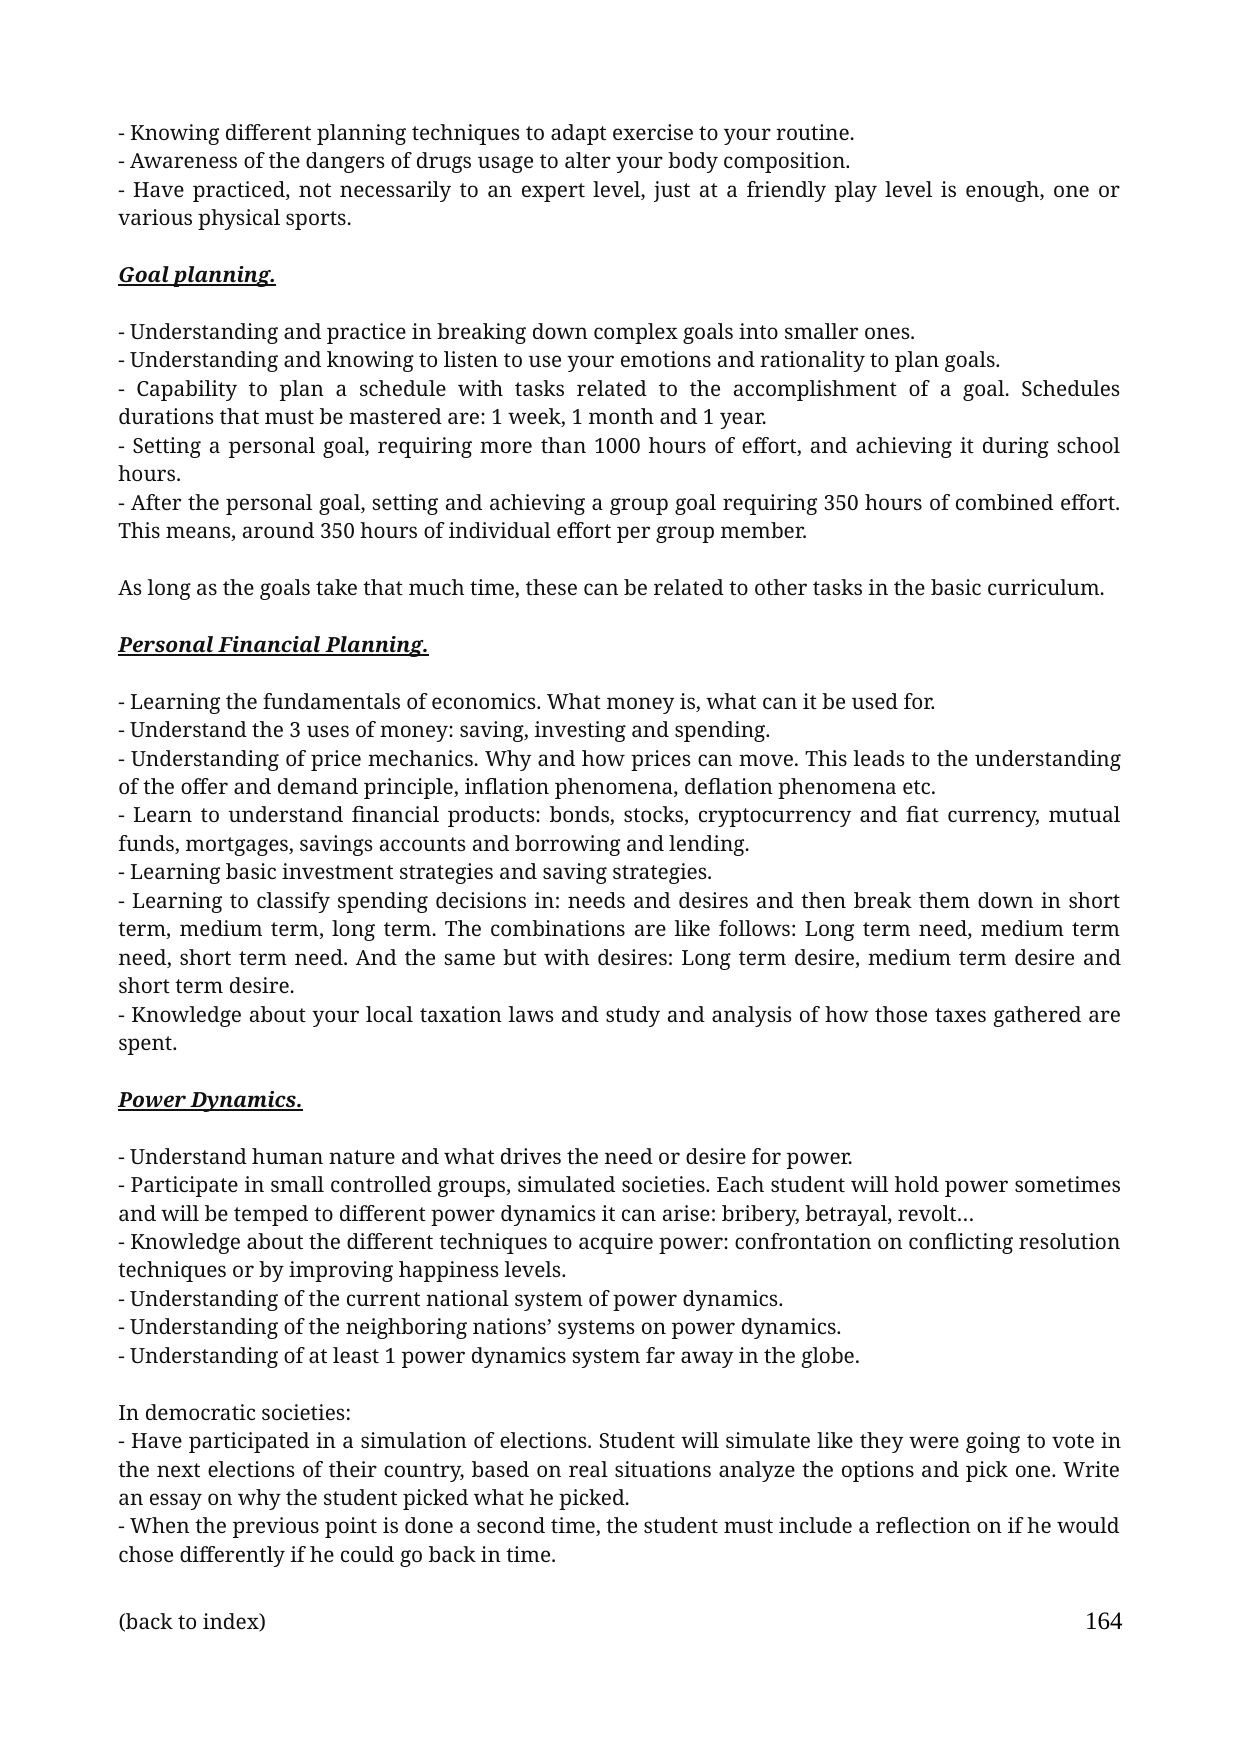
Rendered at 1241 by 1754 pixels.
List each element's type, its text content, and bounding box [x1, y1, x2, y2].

text - Setting a personal goal, requiring more than 1000 hours of effort, and achieving it during school hours. [118, 431, 1122, 488]
text Personal Financial Planning. [118, 630, 1122, 658]
text As long as the goals take that much time, these can be related to other tasks in the basic curriculum. [118, 573, 1122, 602]
text - Learning to classify spending decisions in: needs and desires and then break them down in short term, medium term, long term. The combinations are like follows: Long term need, medium term need, short term need. And the same but with desires: Long term desire, medium term desire and short term desire. [118, 886, 1122, 1000]
text - Learn to understand financial products: bonds, stocks, cryptocurrency and fiat currency, mutual funds, mortgages, savings accounts and borrowing and lending. [118, 801, 1122, 857]
text - Understanding of the neighboring nations’ systems on power dynamics. [118, 1312, 1122, 1341]
text - Capability to plan a schedule with tasks related to the accomplishment of a goal. Schedules durations that must be mastered are: 1 week, 1 month and 1 year. [118, 374, 1122, 431]
text - Have practiced, not necessarily to an expert level, just at a friendly play level is enough, one or various physical sports. [118, 175, 1122, 232]
text - Understanding and knowing to listen to use your emotions and rationality to plan goals. [118, 346, 1122, 374]
text - Understanding of the current national system of power dynamics. [118, 1284, 1122, 1312]
text Goal planning. [118, 260, 1122, 289]
text - Understanding and practice in breaking down complex goals into smaller ones. [118, 317, 1122, 346]
text - Learning basic investment strategies and saving strategies. [118, 857, 1122, 886]
text - Understanding of at least 1 power dynamics system far away in the globe. [118, 1341, 1122, 1369]
text - When the previous point is done a second time, the student must include a reflection on if he would chose differently if he could go back in time. [118, 1512, 1122, 1568]
text - Understanding of price mechanics. Why and how prices can move. This leads to the understanding of the offer and demand principle, inflation phenomena, deflation phenomena etc. [118, 744, 1122, 801]
text In democratic societies: [118, 1398, 1122, 1426]
text - Knowing different planning techniques to adapt exercise to your routine. [118, 118, 1122, 147]
text - Knowledge about your local taxation laws and study and analysis of how those taxes gathered are spent. [118, 1000, 1122, 1057]
text - Participate in small controlled groups, simulated societies. Each student will hold power sometimes and will be temped to different power dynamics it can arise: bribery, betrayal, revolt… [118, 1170, 1122, 1227]
text - Knowledge about the different techniques to acquire power: confrontation on conflicting resolution techniques or by improving happiness levels. [118, 1227, 1122, 1284]
text - Have participated in a simulation of elections. Student will simulate like they were going to vote in the next elections of their country, based on real situations analyze the options and pick one. Write an essay on why the student picked what he picked. [118, 1426, 1122, 1512]
text Power Dynamics. [118, 1085, 1122, 1113]
text - Understand human nature and what drives the need or desire for power. [118, 1142, 1122, 1170]
text - Learning the fundamentals of economics. What money is, what can it be used for. [118, 687, 1122, 715]
text - After the personal goal, setting and achieving a group goal requiring 350 hours of combined effort. This means, around 350 hours of individual effort per group member. [118, 488, 1122, 545]
text - Understand the 3 uses of money: saving, investing and spending. [118, 715, 1122, 744]
text - Awareness of the dangers of drugs usage to alter your body composition. [118, 147, 1122, 175]
